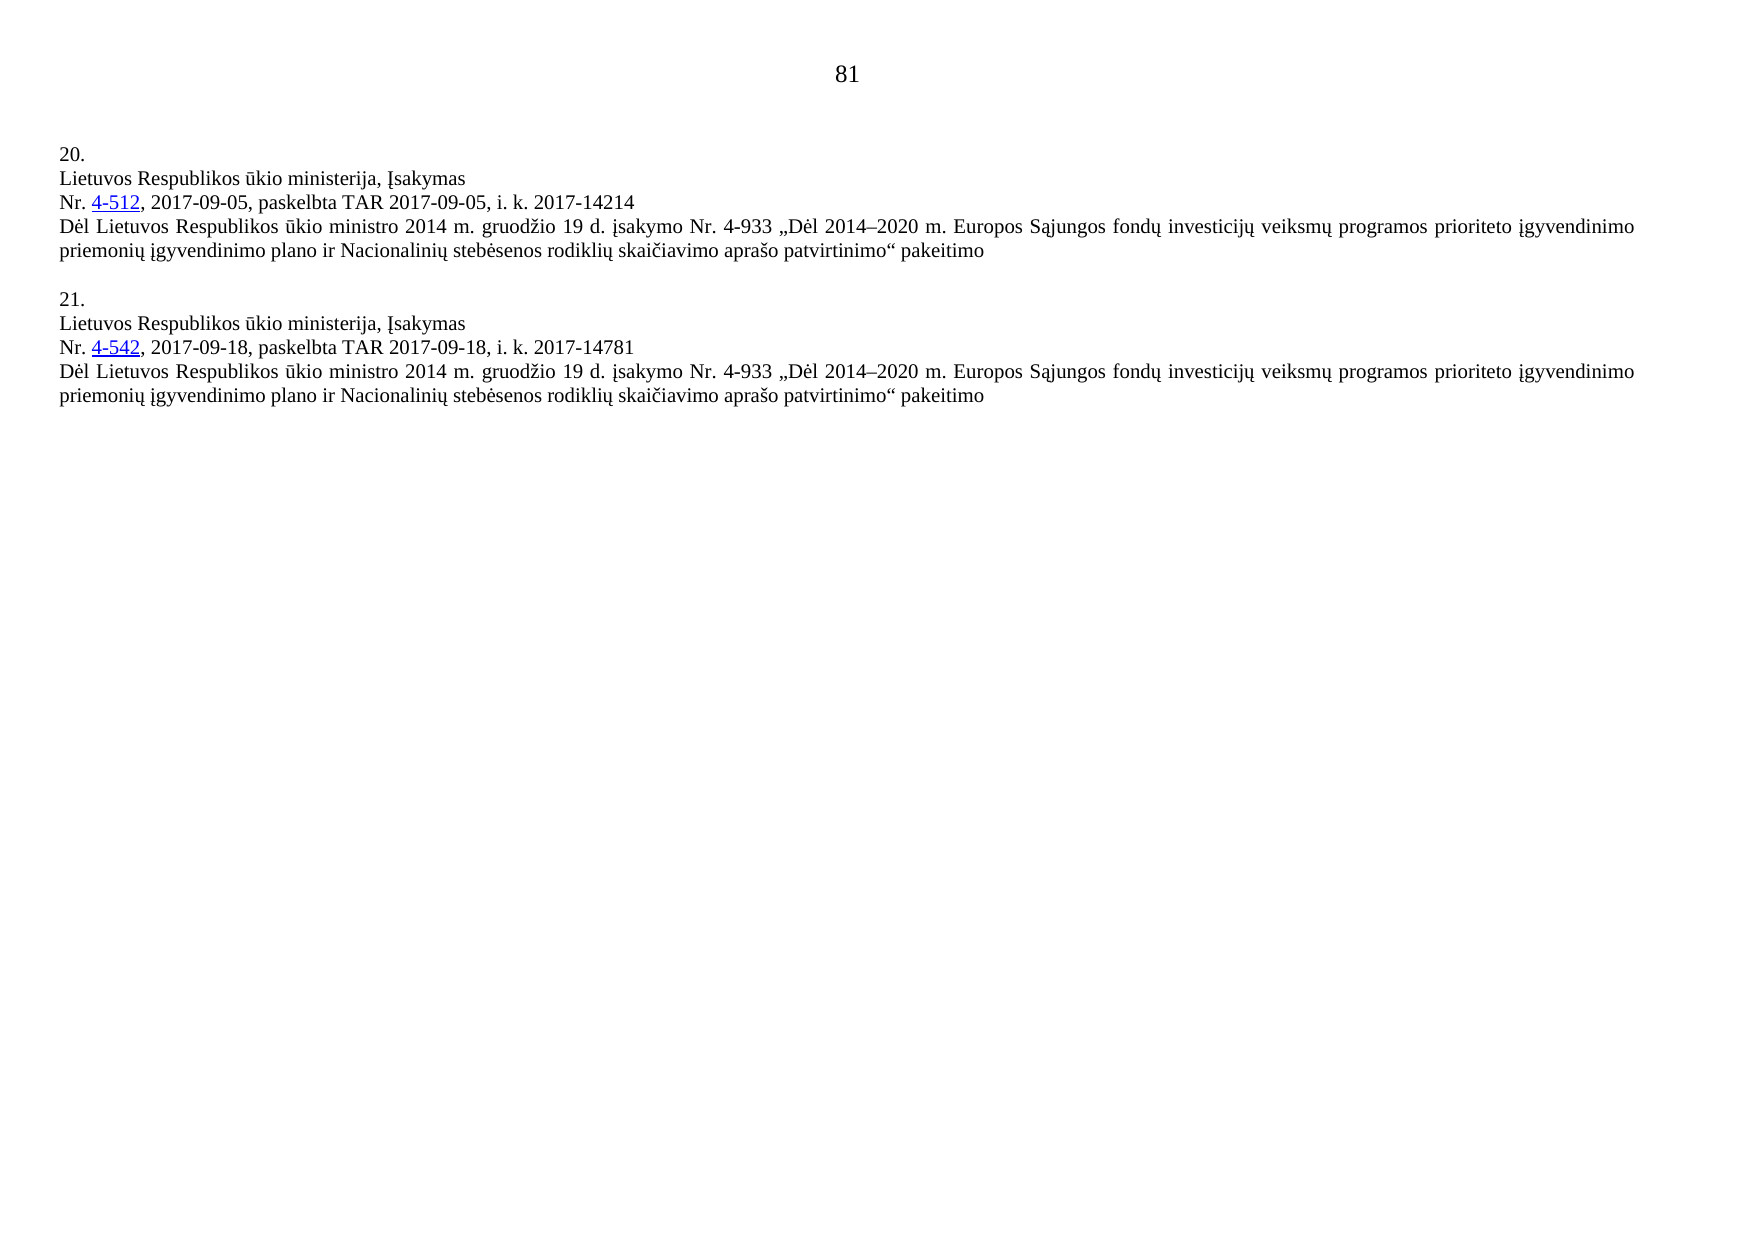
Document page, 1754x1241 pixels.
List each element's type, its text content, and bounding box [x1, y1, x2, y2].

text 21. [59, 287, 1636, 311]
text Lietuvos Respublikos ūkio ministerija, Įsakymas [59, 311, 1636, 335]
text Nr. 4-512, 2017-09-05, paskelbta TAR 2017-09-05, i. k. 2017-14214 [59, 190, 1636, 214]
text Dėl Lietuvos Respublikos ūkio ministro 2014 m. gruodžio 19 d. įsakymo Nr. 4-933 „Dėl 2014–2020 m. Europos Sąjungos fondų investicijų veiksmų programos prioriteto įgyvendinimo priemonių įgyvendinimo plano ir Nacionalinių stebėsenos rodiklių skaičiavimo aprašo patvirtinimo“ pakeitimo [59, 214, 1636, 262]
text Lietuvos Respublikos ūkio ministerija, Įsakymas [59, 166, 1636, 190]
text 20. [59, 142, 1636, 166]
text Nr. 4-542, 2017-09-18, paskelbta TAR 2017-09-18, i. k. 2017-14781 [59, 335, 1636, 359]
text Dėl Lietuvos Respublikos ūkio ministro 2014 m. gruodžio 19 d. įsakymo Nr. 4-933 „Dėl 2014–2020 m. Europos Sąjungos fondų investicijų veiksmų programos prioriteto įgyvendinimo priemonių įgyvendinimo plano ir Nacionalinių stebėsenos rodiklių skaičiavimo aprašo patvirtinimo“ pakeitimo [59, 359, 1636, 407]
